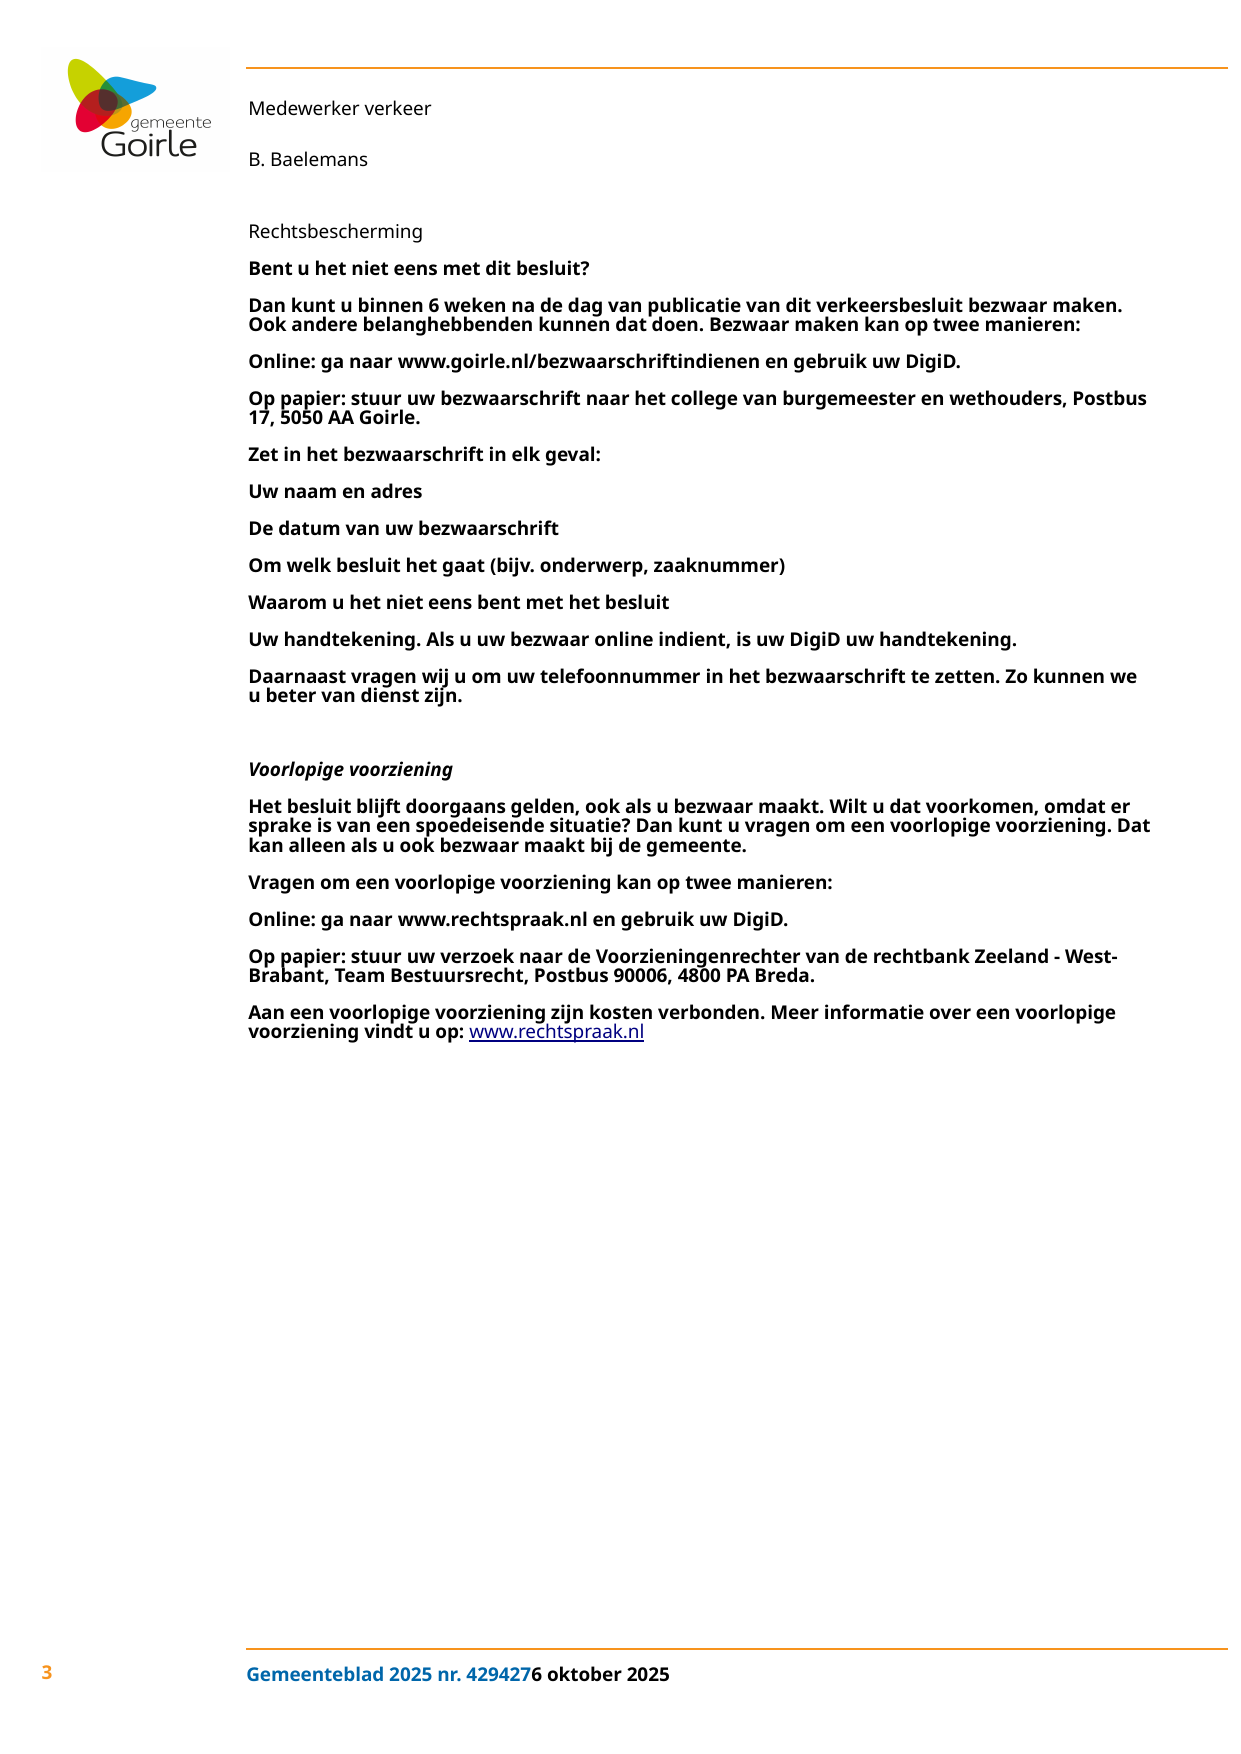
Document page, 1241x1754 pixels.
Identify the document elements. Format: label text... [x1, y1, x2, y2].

text Online: ga naar www.goirle.nl/bezwaarschriftindienen en gebruik uw DigiD. [248, 353, 1152, 372]
text Waarom u het niet eens bent met het besluit [248, 594, 1152, 613]
text Bent u het niet eens met dit besluit? [248, 259, 1152, 279]
text Medewerker verkeer [248, 95, 1152, 121]
text Uw handtekening. Als u uw bezwaar online indient, is uw DigiD uw handtekening. [248, 631, 1152, 650]
text Vragen om een voorlopige voorziening kan op twee manieren: [248, 874, 1152, 893]
picture [41, 47, 231, 172]
text Online: ga naar www.rechtspraak.nl en gebruik uw DigiD. [248, 911, 1152, 930]
text B. Baelemans [248, 146, 1152, 172]
text Dan kunt u binnen 6 weken na de dag van publicatie van dit verkeersbesluit bezwaar maken. Ook andere belanghebbenden kunnen dat doen. Bezwaar maken kan op twee manieren: [248, 297, 1152, 335]
text Voorlopige voorziening [248, 761, 1152, 780]
text Op papier: stuur uw verzoek naar de Voorzieningenrechter van de rechtbank Zeeland - West-Brabant, Team Bestuursrecht, Postbus 90006, 4800 PA Breda. [248, 948, 1152, 986]
text De datum van uw bezwaarschrift [248, 520, 1152, 539]
text Om welk besluit het gaat (bijv. onderwerp, zaaknummer) [248, 557, 1152, 576]
text Rechtsbescherming [248, 223, 1152, 242]
text Op papier: stuur uw bezwaarschrift naar het college van burgemeester en wethouders, Postbus 17, 5050 AA Goirle. [248, 390, 1152, 428]
text Zet in het bezwaarschrift in elk geval: [248, 446, 1152, 465]
text Uw naam en adres [248, 483, 1152, 502]
text Daarnaast vragen wij u om uw telefoonnummer in het bezwaarschrift te zetten. Zo kunnen we u beter van dienst zijn. [248, 668, 1152, 706]
text Aan een voorlopige voorziening zijn kosten verbonden. Meer informatie over een voorlopige voorziening vindt u op: www.rechtspraak.nl [248, 1004, 1152, 1042]
text Het besluit blijft doorgaans gelden, ook als u bezwaar maakt. Wilt u dat voorkomen, omdat er sprake is van een spoedeisende situatie? Dan kunt u vragen om een voorlopige voorziening. Dat kan alleen als u ook bezwaar maakt bij de gemeente. [248, 798, 1152, 856]
